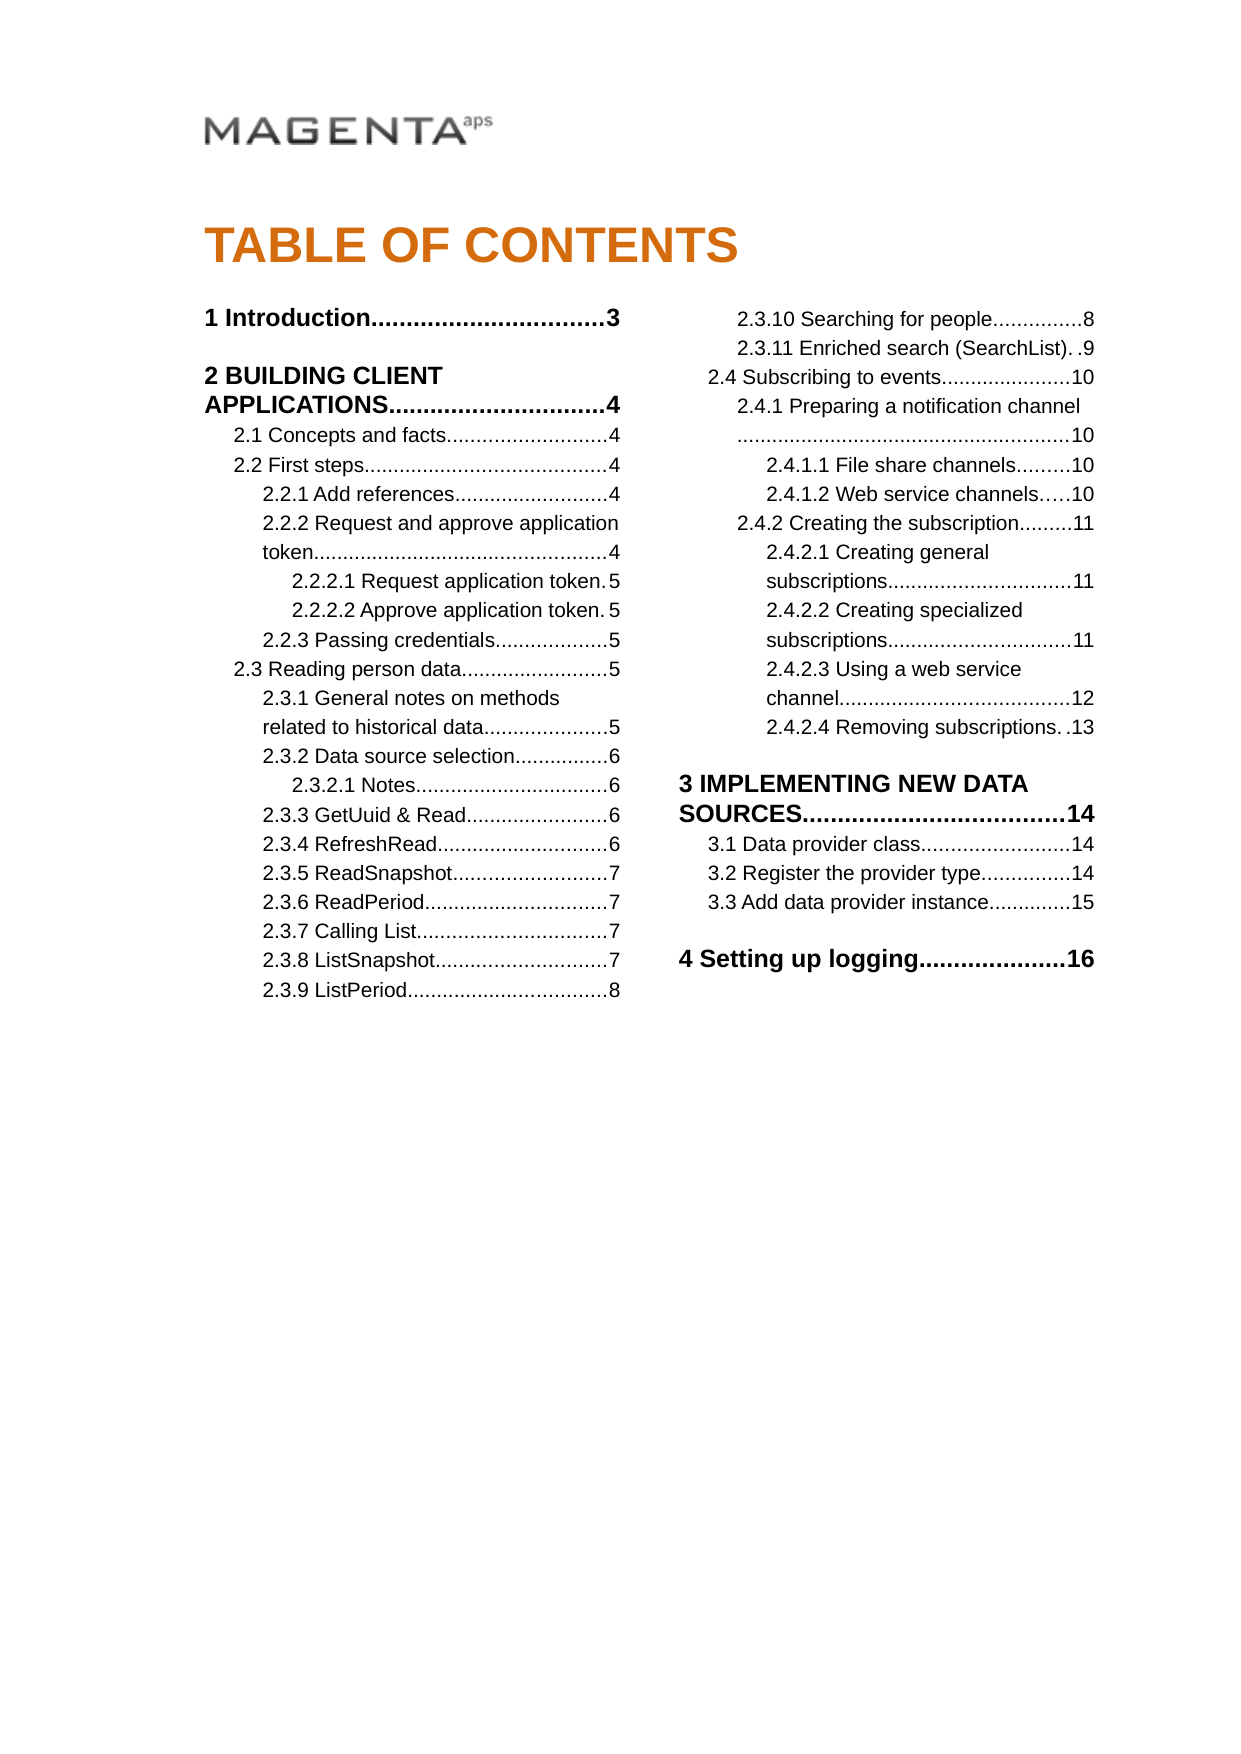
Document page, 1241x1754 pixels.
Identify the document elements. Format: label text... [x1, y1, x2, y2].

text 2.4.1.1 File share channels 10 [766, 449, 1094, 478]
text 2.4.1 Preparing a notification channel 10 [737, 390, 1094, 449]
text 3.1 Data provider class 14 [708, 828, 1094, 857]
text 2 BUILDING CLIENT APPLICATIONS 4 [204, 361, 620, 419]
text 2.4.2 Creating the subscription 11 [737, 507, 1094, 536]
text 2.2 First steps 4 [233, 449, 620, 478]
text 2.4.2.4 Removing subscriptions 13 [766, 711, 1094, 740]
text 2.4.2.1 Creating general subscriptions 11 [766, 536, 1094, 594]
text 2.2.1 Add references 4 [262, 478, 620, 507]
text 2.3.4 RefreshRead 6 [262, 828, 620, 857]
text 2.2.2.2 Approve application token 5 [292, 594, 620, 624]
text 2.2.3 Passing credentials 5 [262, 624, 620, 653]
text 2.4.2.3 Using a web service channel 12 [766, 653, 1094, 711]
text 2.3.10 Searching for people 8 [737, 303, 1094, 332]
text 2.3.2.1 Notes 6 [292, 769, 620, 799]
text 2.3.5 ReadSnapshot 7 [262, 857, 620, 886]
text 2.3.6 ReadPeriod 7 [262, 886, 620, 915]
text 2.3.9 ListPeriod 8 [262, 974, 620, 1003]
text 2.3.1 General notes on methods related to historical data 5 [262, 682, 620, 740]
text 2.3.2 Data source selection 6 [262, 740, 620, 769]
text 2.4.2.2 Creating specialized subscriptions 11 [766, 594, 1094, 653]
picture [204, 116, 494, 145]
text 2.3.8 ListSnapshot 7 [262, 944, 620, 974]
text 3.3 Add data provider instance 15 [708, 886, 1094, 915]
text 3 IMPLEMENTING NEW DATA SOURCES 14 [678, 769, 1094, 828]
subtitle Table of Contents [204, 215, 1094, 274]
text 2.3.3 GetUuid & Read 6 [262, 799, 620, 828]
text 2.2.2 Request and approve application token 4 [262, 507, 620, 565]
text 3.2 Register the provider type 14 [708, 857, 1094, 886]
text 4 Setting up logging 16 [678, 944, 1094, 974]
text 2.4.1.2 Web service channels 10 [766, 478, 1094, 507]
text 1 Introduction 3 [204, 303, 620, 332]
text 2.3 Reading person data 5 [233, 653, 620, 682]
text 2.3.11 Enriched search (SearchList) 9 [737, 332, 1094, 361]
text 2.1 Concepts and facts 4 [233, 419, 620, 449]
text 2.4 Subscribing to events 10 [708, 361, 1094, 390]
text 2.3.7 Calling List 7 [262, 915, 620, 944]
text 2.2.2.1 Request application token 5 [292, 565, 620, 594]
